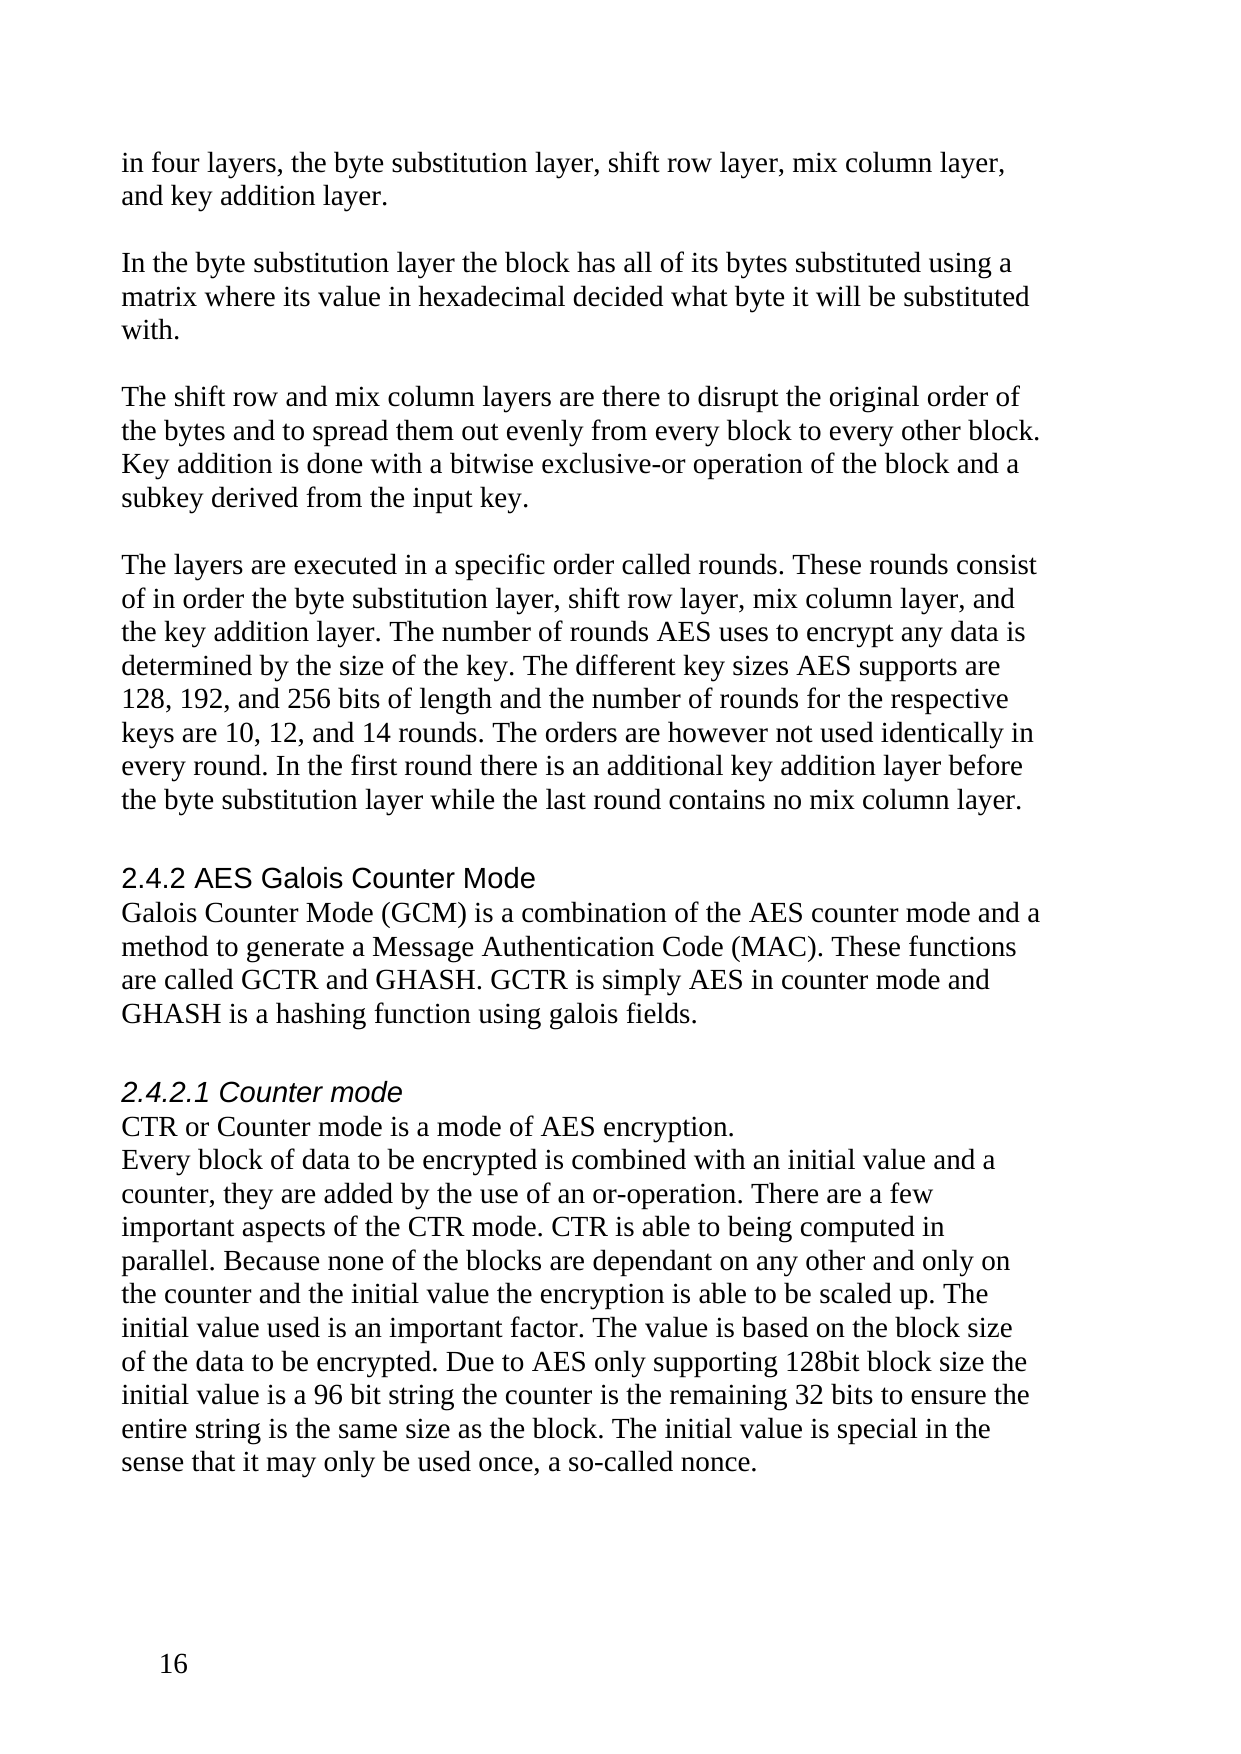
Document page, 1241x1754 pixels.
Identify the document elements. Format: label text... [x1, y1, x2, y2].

text Key addition is done with a bitwise exclusive-or operation of the block and a subkey derived from the input key. [121, 447, 1042, 514]
subtitle AES Galois Counter Mode [121, 862, 1042, 895]
text in four layers, the byte substitution layer, shift row layer, mix column layer, and key addition layer. [121, 145, 1042, 212]
text The layers are executed in a specific order called rounds. These rounds consist of in order the byte substitution layer, shift row layer, mix column layer, and the key addition layer. The number of rounds AES uses to encrypt any data is determined by the size of the key. The different key sizes AES supports are 128, 192, and 256 bits of length and the number of rounds for the respective keys are 10, 12, and 14 rounds. The orders are however not used identically in every round. In the first round there is an additional key addition layer before the byte substitution layer while the last round contains no mix column layer. [121, 547, 1042, 816]
text In the byte substitution layer the block has all of its bytes substituted using a matrix where its value in hexadecimal decided what byte it will be substituted with. [121, 245, 1042, 346]
subtitle Counter mode [121, 1075, 1042, 1109]
text The shift row and mix column layers are there to disrupt the original order of the bytes and to spread them out evenly from every block to every other block. [121, 379, 1042, 447]
text Every block of data to be encrypted is combined with an initial value and a counter, they are added by the use of an or-operation. There are a few important aspects of the CTR mode. CTR is able to being computed in parallel. Because none of the blocks are dependant on any other and only on the counter and the initial value the encryption is able to be scaled up. The initial value used is an important factor. The value is based on the block size of the data to be encrypted. Due to AES only supporting 128bit block size the initial value is a 96 bit string the counter is the remaining 32 bits to ensure the entire string is the same size as the block. The initial value is special in the sense that it may only be used once, a so-called nonce. [121, 1142, 1042, 1478]
text Galois Counter Mode (GCM) is a combination of the AES counter mode and a method to generate a Message Authentication Code (MAC). These functions are called GCTR and GHASH. GCTR is simply AES in counter mode and GHASH is a hashing function using galois fields. [121, 895, 1042, 1029]
text CTR or Counter mode is a mode of AES encryption. [121, 1109, 1042, 1142]
